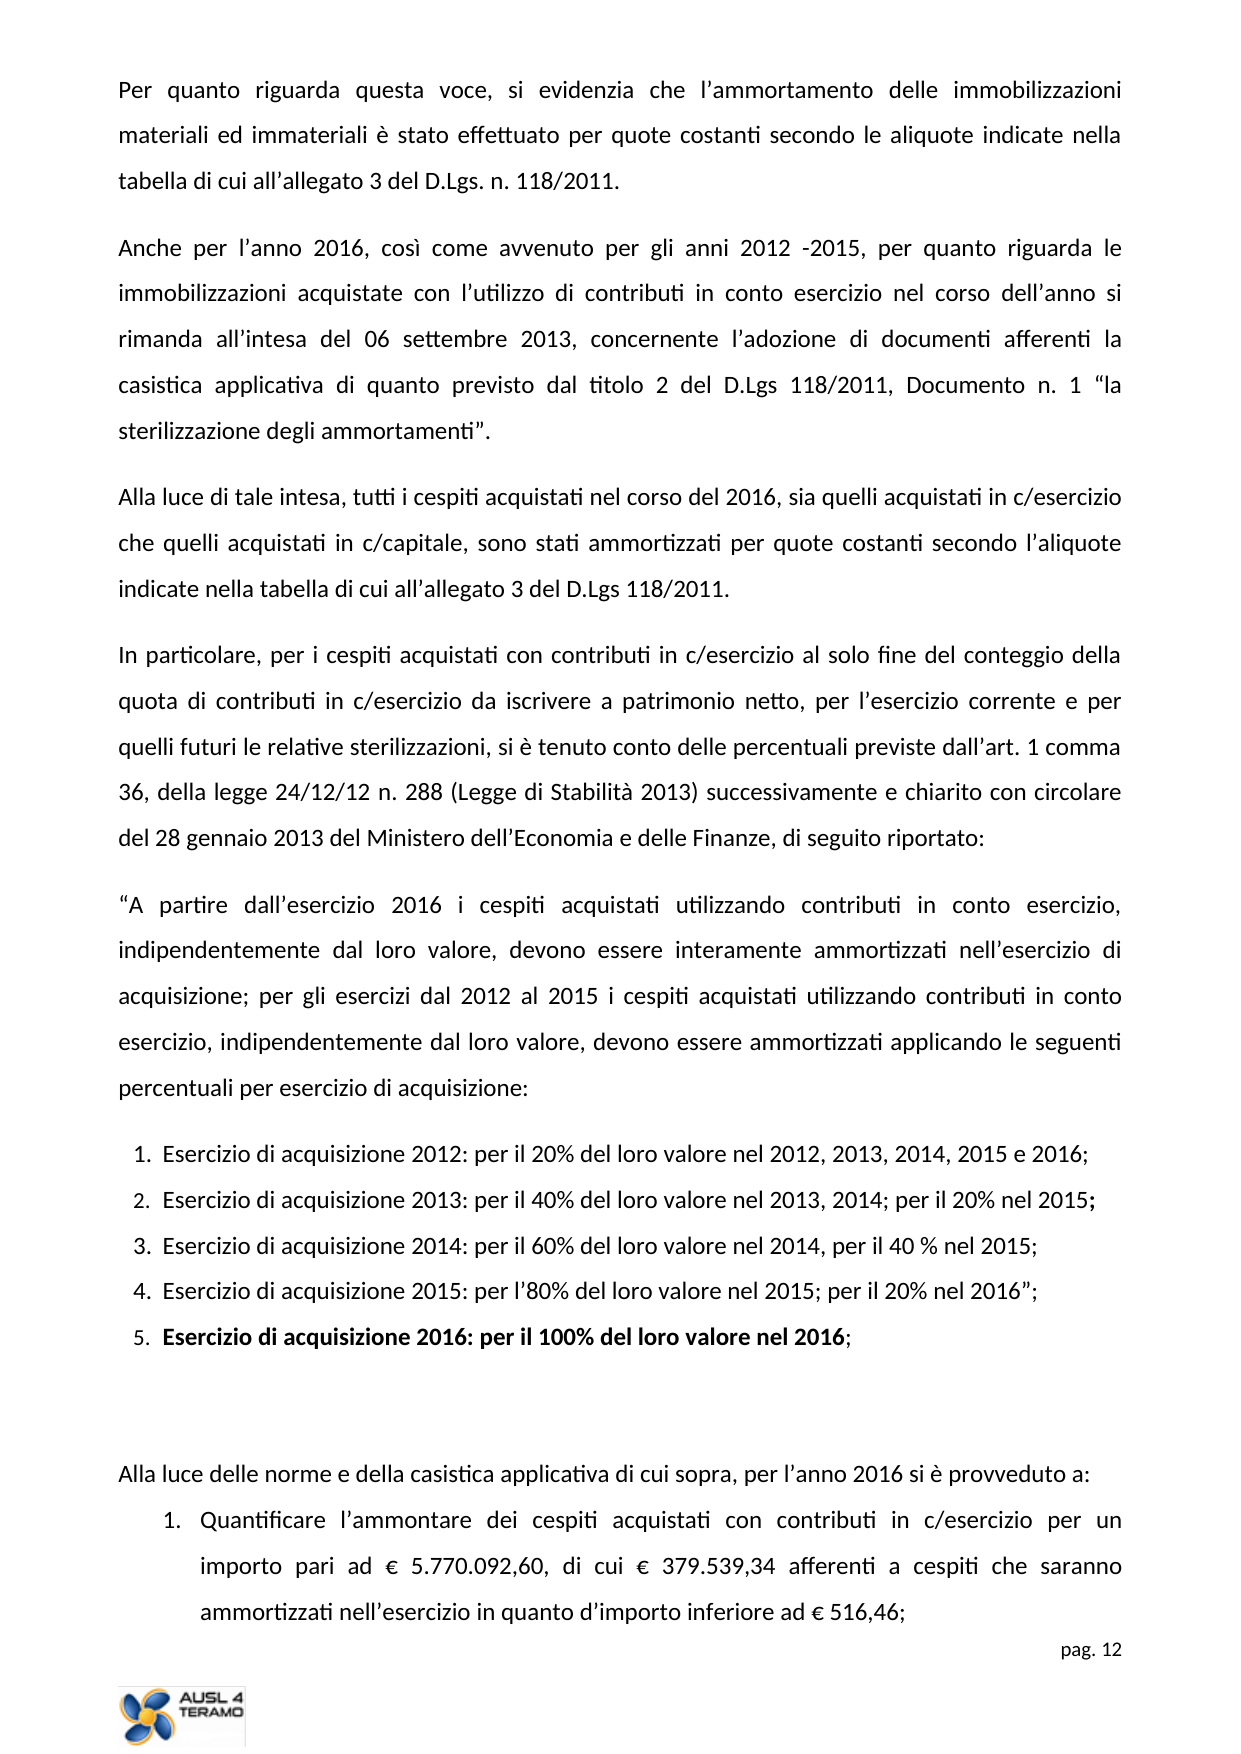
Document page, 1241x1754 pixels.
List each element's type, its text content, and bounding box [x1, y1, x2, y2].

text Anche per l’anno 2016, così come avvenuto per gli anni 2012 -2015, per quanto riguarda le immobilizzazioni acquistate con l’utilizzo di contributi in conto esercizio nel corso dell’anno si rimanda all’intesa del 06 settembre 2013, concernente l’adozione di documenti afferenti la casistica applicativa di quanto previsto dal titolo 2 del D.Lgs 118/2011, Documento n. 1 “la sterilizzazione degli ammortamenti”. [118, 232, 1122, 445]
text In particolare, per i cespiti acquistati con contributi in c/esercizio al solo fine del conteggio della quota di contributi in c/esercizio da iscrivere a patrimonio netto, per l’esercizio corrente e per quelli futuri le relative sterilizzazioni, si è tenuto conto delle percentuali previste dall’art. 1 comma 36, della legge 24/12/12 n. 288 (Legge di Stabilità 2013) successivamente e chiarito con circolare del 28 gennaio 2013 del Ministero dell’Economia e delle Finanze, di seguito riportato: [118, 639, 1122, 853]
list Esercizio di acquisizione 2013: per il 40% del loro valore nel 2013, 2014; per il 20% nel 2015; [133, 1184, 1122, 1214]
list Quantificare l’ammontare dei cespiti acquistati con contributi in c/esercizio per un importo pari ad € 5.770.092,60, di cui € 379.539,34 afferenti a cespiti che saranno ammortizzati nell’esercizio in quanto d’importo inferiore ad € 516,46; [162, 1504, 1122, 1626]
list Esercizio di acquisizione 2014: per il 60% del loro valore nel 2014, per il 40 % nel 2015; [133, 1230, 1122, 1260]
text Per quanto riguarda questa voce, si evidenzia che l’ammortamento delle immobilizzazioni materiali ed immateriali è stato effettuato per quote costanti secondo le aliquote indicate nella tabella di cui all’allegato 3 del D.Lgs. n. 118/2011. [118, 74, 1122, 196]
list Esercizio di acquisizione 2012: per il 20% del loro valore nel 2012, 2013, 2014, 2015 e 2016; [133, 1138, 1122, 1169]
text Alla luce delle norme e della casistica applicativa di cui sopra, per l’anno 2016 si è provveduto a: [118, 1458, 1122, 1489]
text Alla luce di tale intesa, tutti i cespiti acquistati nel corso del 2016, sia quelli acquistati in c/esercizio che quelli acquistati in c/capitale, sono stati ammortizzati per quote costanti secondo l’aliquote indicate nella tabella di cui all’allegato 3 del D.Lgs 118/2011. [118, 481, 1122, 603]
text “A partire dall’esercizio 2016 i cespiti acquistati utilizzando contributi in conto esercizio, indipendentemente dal loro valore, devono essere interamente ammortizzati nell’esercizio di acquisizione; per gli esercizi dal 2012 al 2015 i cespiti acquistati utilizzando contributi in conto esercizio, indipendentemente dal loro valore, devono essere ammortizzati applicando le seguenti percentuali per esercizio di acquisizione: [118, 889, 1122, 1102]
list Esercizio di acquisizione 2015: per l’80% del loro valore nel 2015; per il 20% nel 2016”; [133, 1276, 1122, 1306]
list Esercizio di acquisizione 2016: per il 100% del loro valore nel 2016; [133, 1321, 1122, 1352]
